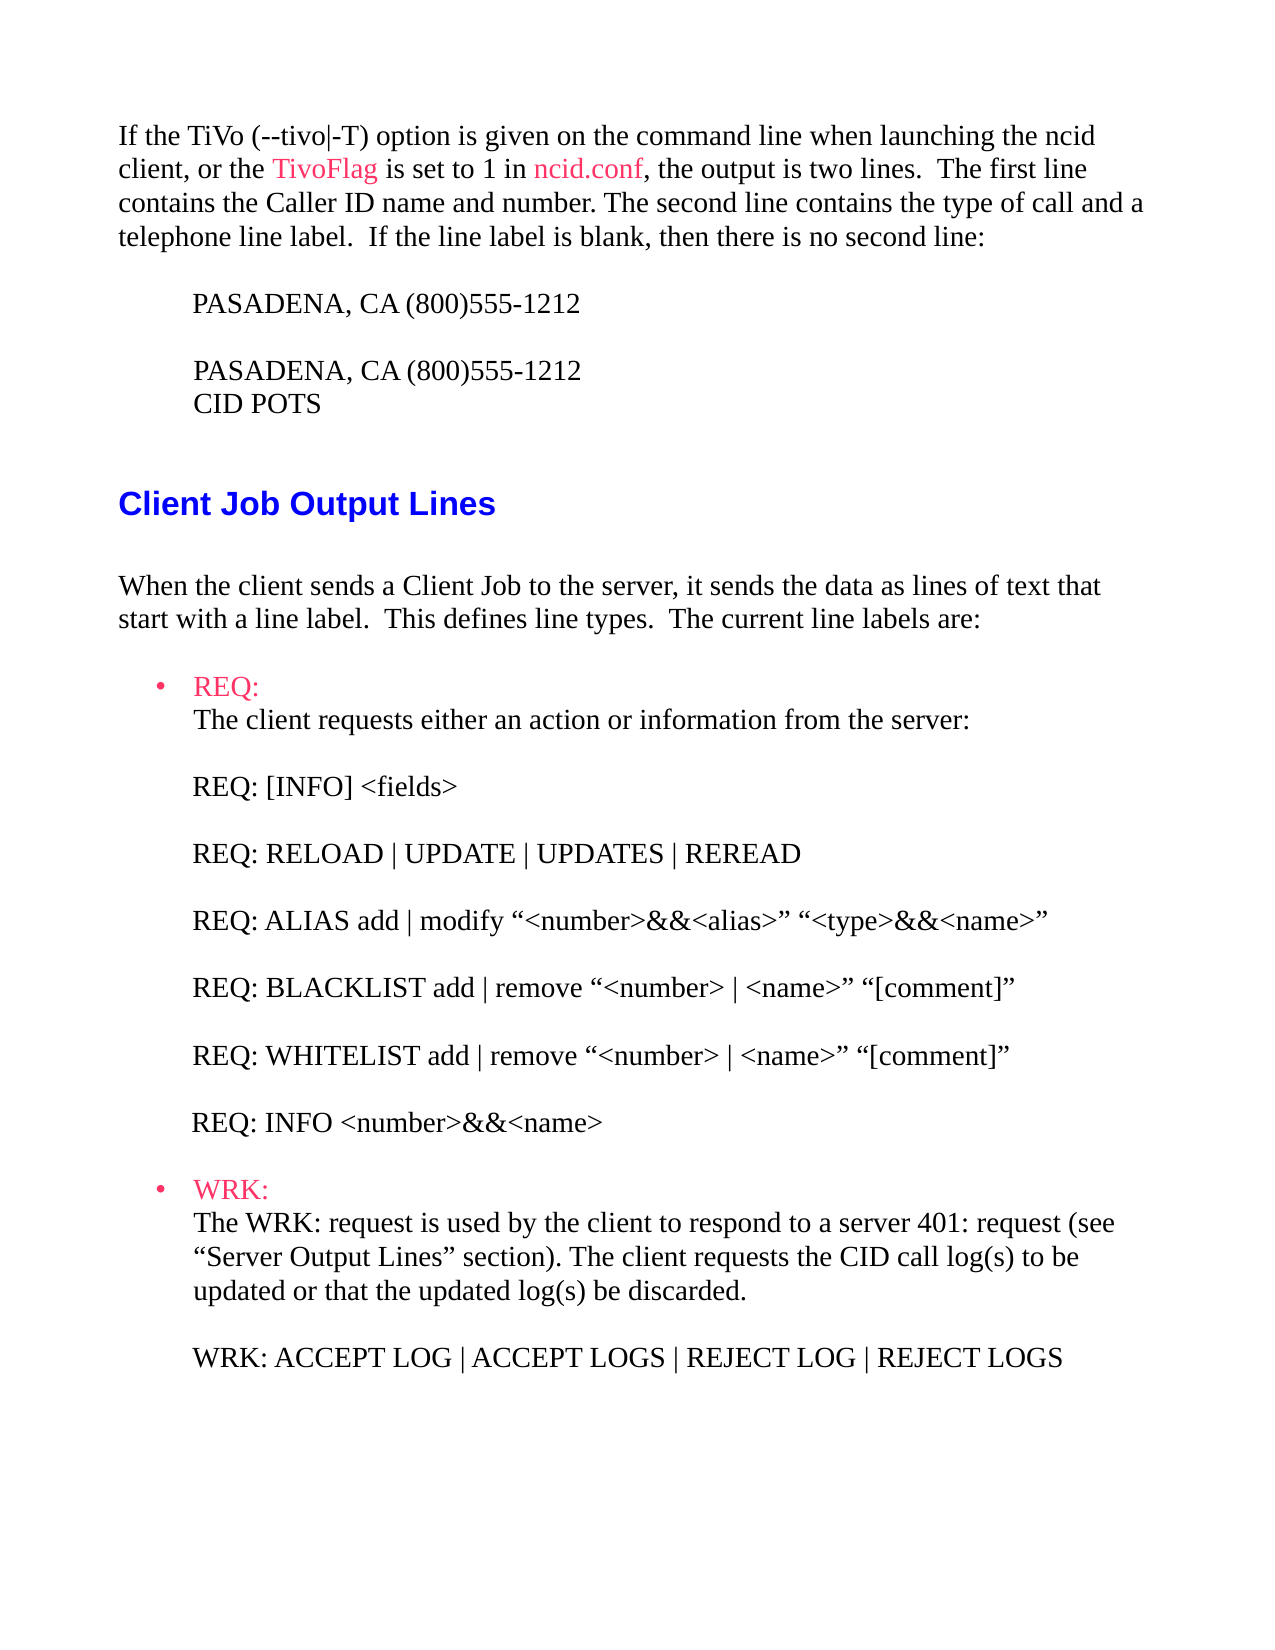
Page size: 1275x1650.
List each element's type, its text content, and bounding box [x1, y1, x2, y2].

text REQ: RELOAD | UPDATE | UPDATES | REREAD [118, 836, 1157, 870]
list The WRK: request is used by the client to respond to a server 401: request (see “Server Output Lines” section). The client requests the CID call log(s) to be updated or that the updated log(s) be discarded. [156, 1206, 1157, 1306]
text PASADENA, CA (800)555-1212 [118, 286, 1157, 319]
text When the client sends a Client Job to the server, it sends the data as lines of text that start with a line label. This defines line types. The current line labels are: [118, 568, 1157, 635]
text REQ: WHITELIST add | remove “<number> | <name>” “[comment]” [192, 1038, 1157, 1071]
text REQ: BLACKLIST add | remove “<number> | <name>” “[comment]” [192, 971, 1157, 1004]
text REQ: [INFO] <fields> [118, 769, 1157, 803]
list WRK: [156, 1172, 1157, 1206]
text If the TiVo (--tivo|-T) option is given on the command line when launching the ncid client, or the TivoFlag is set to 1 in ncid.conf, the output is two lines. The first line contains the Caller ID name and number. The second line contains the type of call and a telephone line label. If the line label is blank, then there is no second line: [118, 118, 1157, 252]
text REQ: ALIAS add | modify “<number>&&<alias>” “<type>&&<name>” [192, 903, 1157, 937]
text REQ: INFO <number>&&<name> [118, 1105, 1157, 1138]
list REQ: [156, 669, 1157, 702]
list CID POTS [156, 386, 1157, 420]
list The client requests either an action or information from the server: [156, 702, 1157, 736]
subtitle Client Job Output Lines [118, 483, 1157, 522]
list PASADENA, CA (800)555-1212 [156, 353, 1157, 386]
text WRK: ACCEPT LOG | ACCEPT LOGS | REJECT LOG | REJECT LOGS [118, 1340, 1157, 1373]
